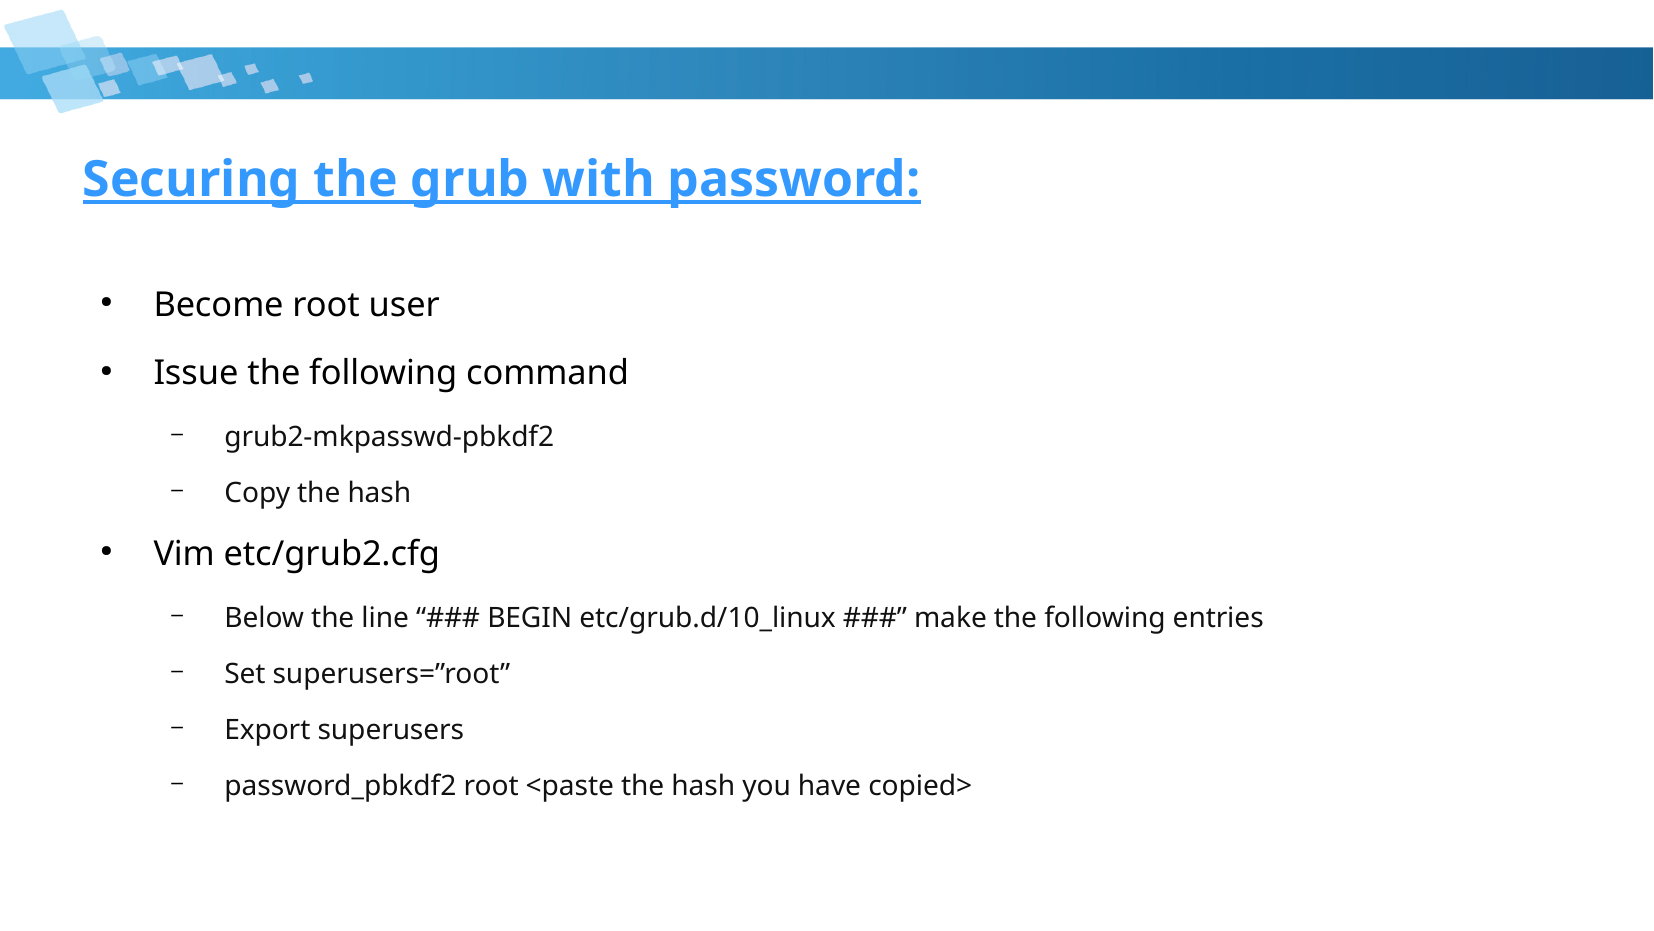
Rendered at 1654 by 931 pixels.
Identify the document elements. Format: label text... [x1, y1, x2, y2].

list Become root user Issue the following command grub2-mkpasswd-pbkdf2 Copy the hash Vim etc/grub2.cfg Below the line “### BEGIN etc/grub.d/10_linux ###” make the following entries Set superusers=”root” Export superusers password_pbkdf2 root <paste the hash you have copied> [82, 279, 1571, 820]
picture [0, 0, 1653, 929]
title Securing the grub with password: [82, 99, 1571, 255]
